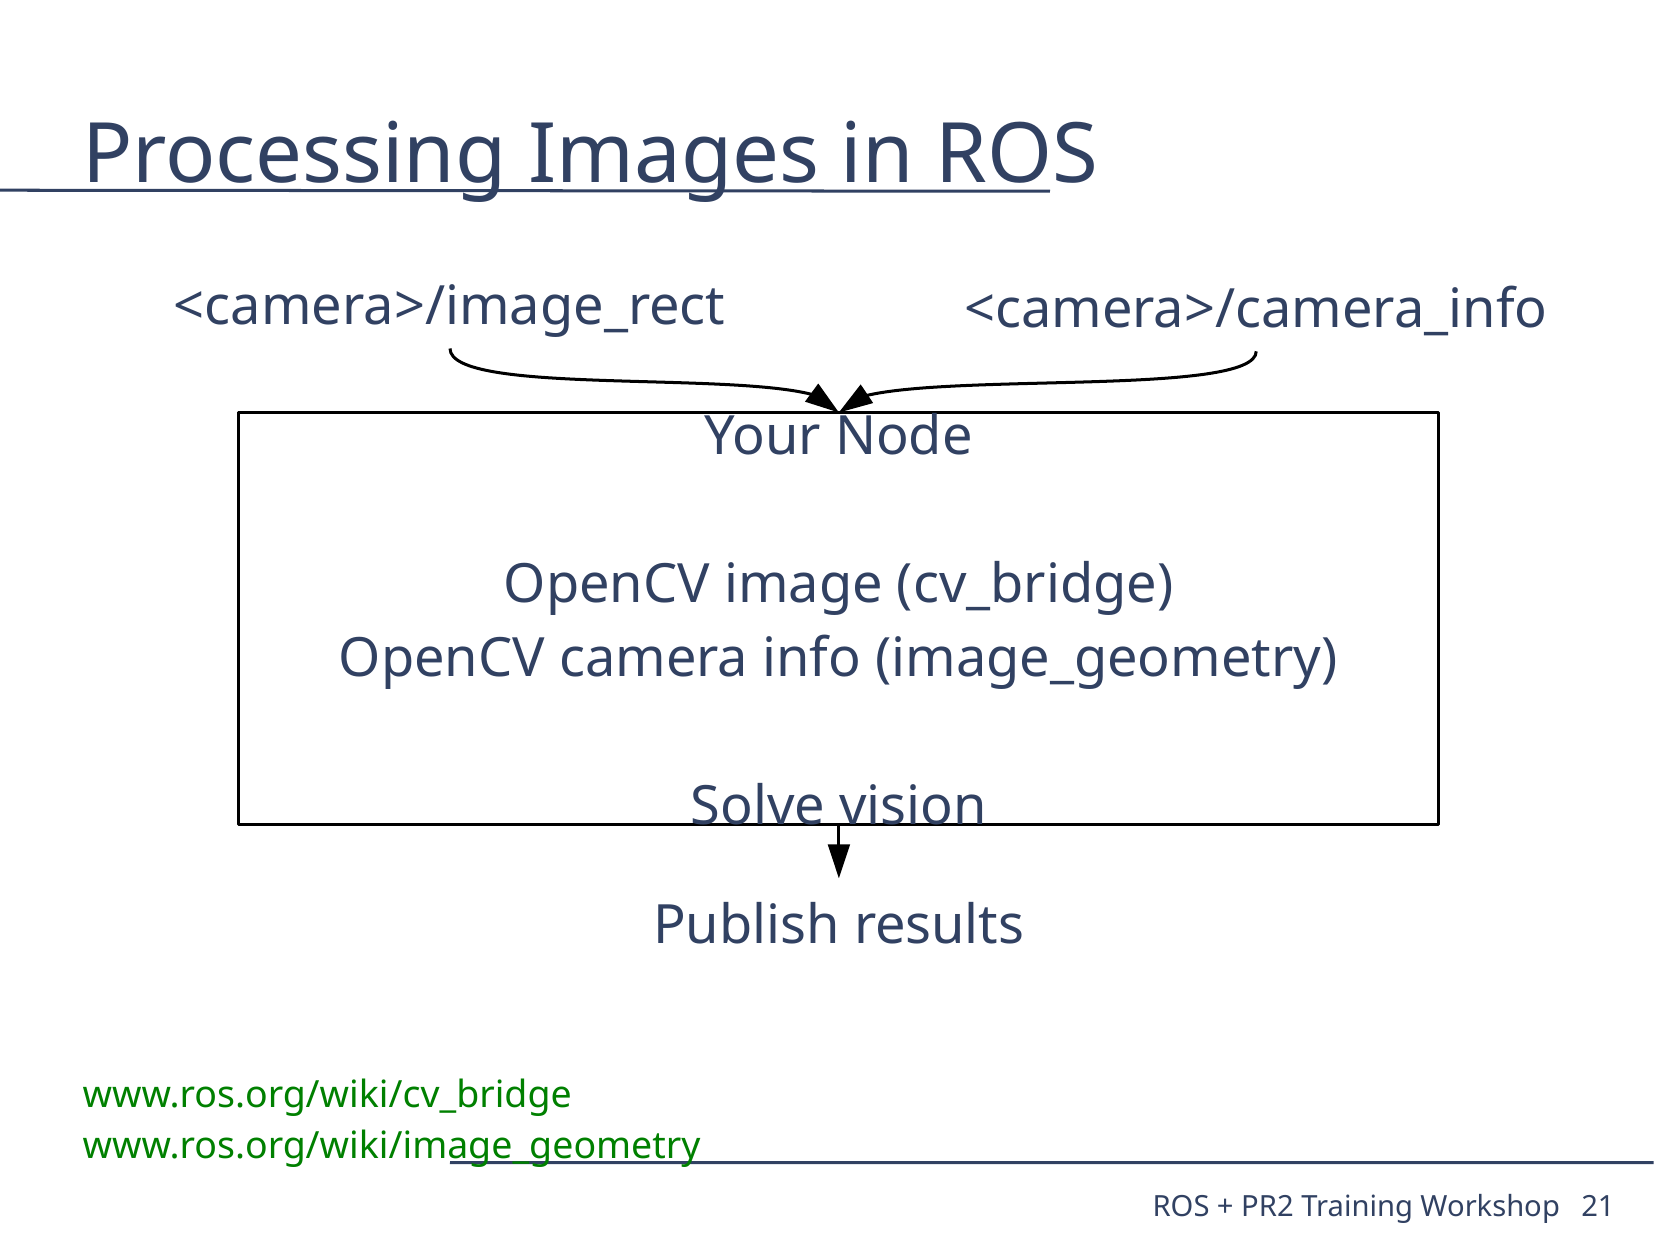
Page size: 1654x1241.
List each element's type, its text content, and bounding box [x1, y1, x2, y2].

list www.ros.org/wiki/cv_bridge www.ros.org/wiki/image_geometry [82, 1067, 1571, 1180]
text_box <camera>/image_rect [112, 259, 788, 335]
text_box Your Node OpenCV image (cv_bridge) OpenCV camera info (image_geometry) Solve vision [238, 412, 1439, 825]
title Processing Images in ROS [82, 75, 1571, 226]
text_box Publish results [576, 878, 1102, 953]
text_box <camera>/camera_info [900, 262, 1613, 338]
